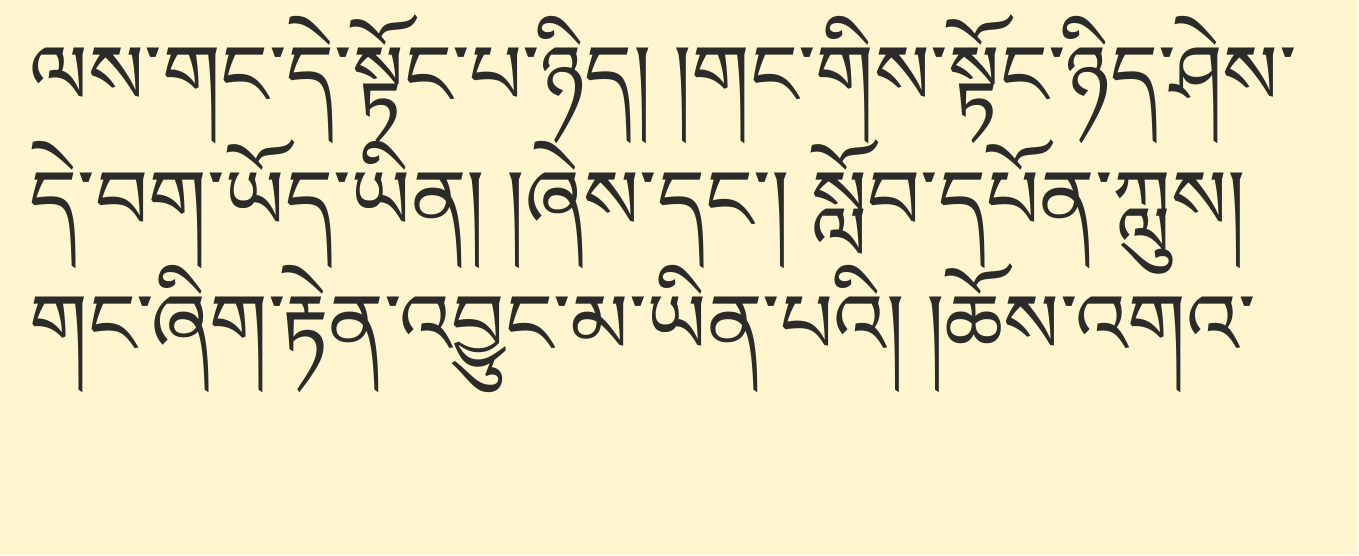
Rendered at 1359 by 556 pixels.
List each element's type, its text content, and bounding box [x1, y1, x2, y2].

text ལས་གང་དེ་སྟོང་པ་ཉིད། །གང་གིས་སྟོང་ཉིད་ཤེས་དེ་བག་ཡོད་ཡིན། །ཞེས་དང་། སློབ་དཔོན་ཀླུས། གང་ཞིག་རྟེན་འབྱུང་མ་ཡིན་པའི། །ཆོས་འགའ་ [29, 29, 1346, 388]
